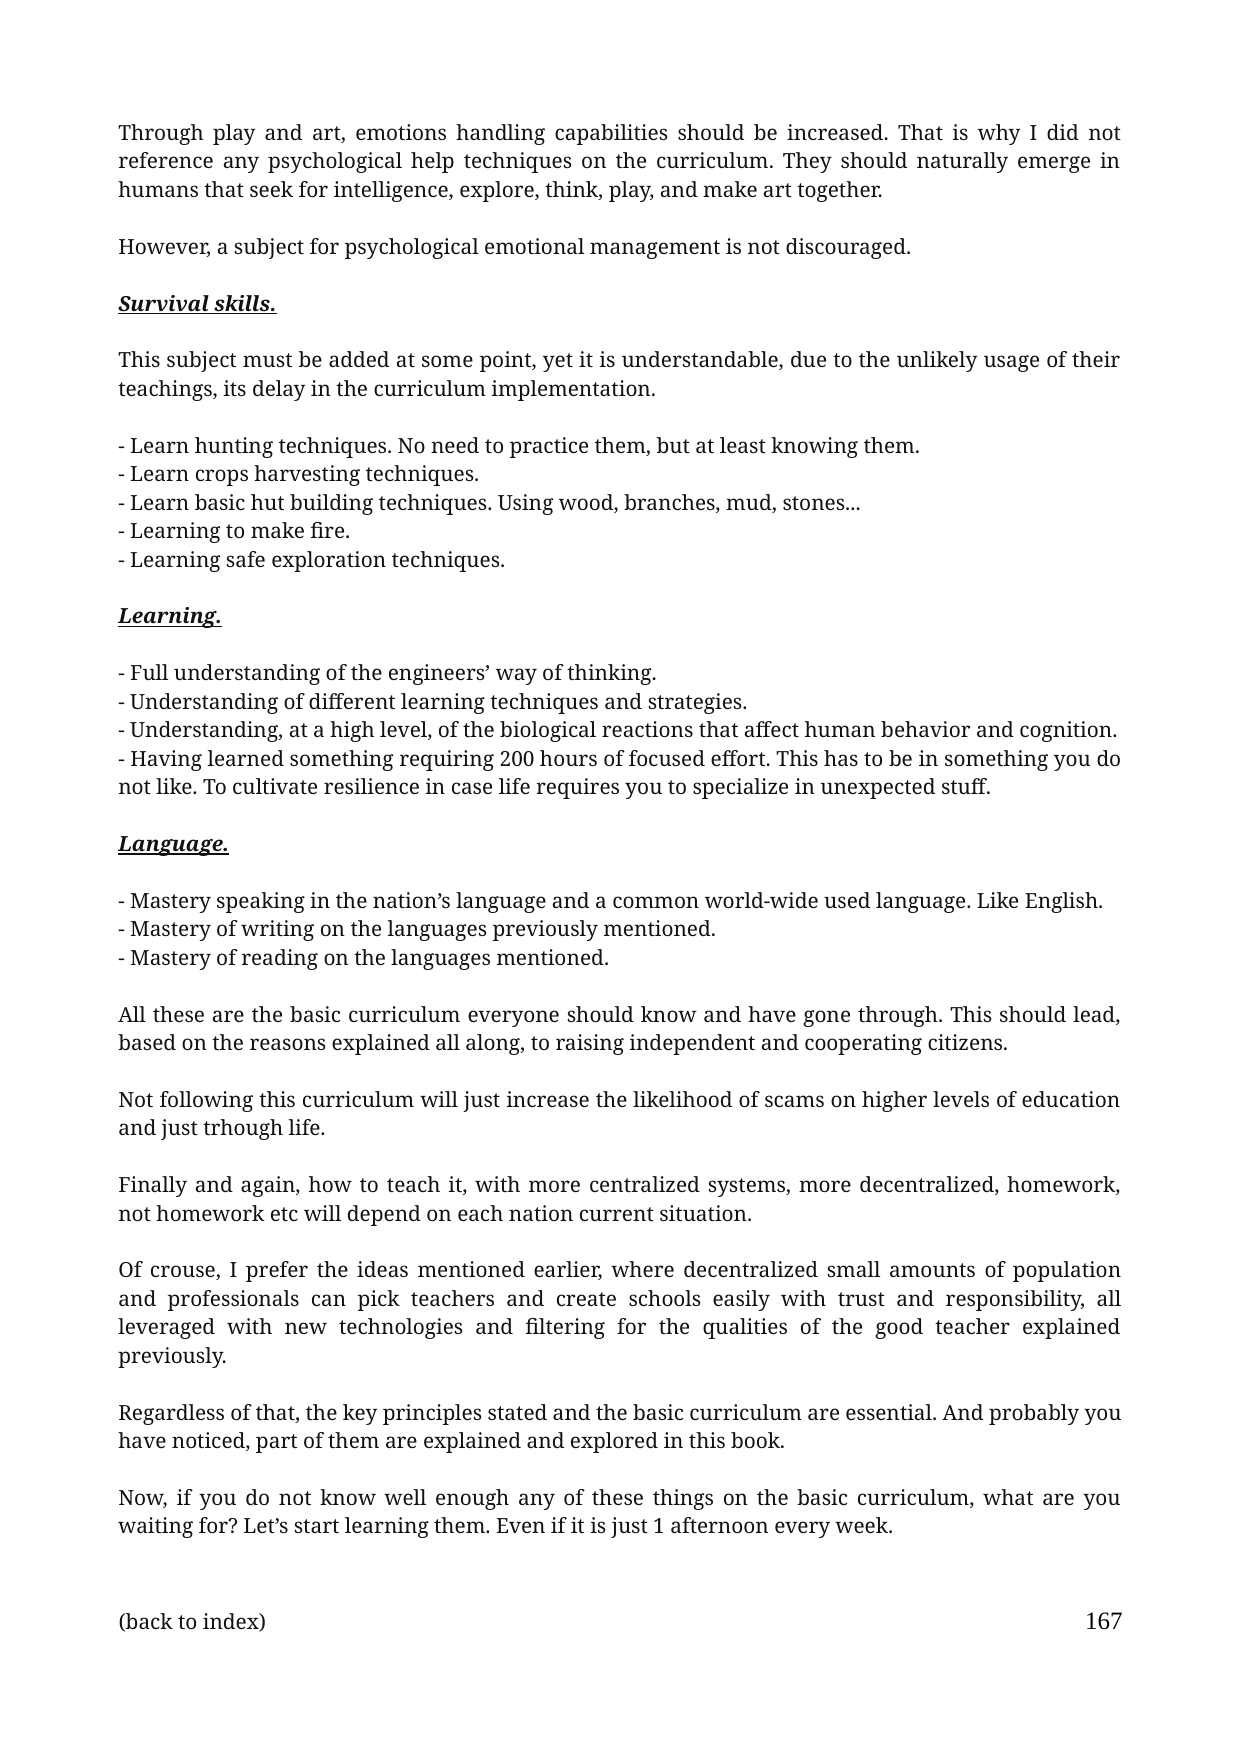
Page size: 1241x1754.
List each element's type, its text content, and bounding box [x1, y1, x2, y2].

text However, a subject for psychological emotional management is not discouraged. [118, 232, 1122, 260]
text - Mastery of reading on the languages mentioned. [118, 943, 1122, 971]
text Learning. [118, 602, 1122, 630]
text - Understanding, at a high level, of the biological reactions that affect human behavior and cognition. [118, 715, 1122, 744]
text - Full understanding of the engineers’ way of thinking. [118, 658, 1122, 687]
text - Understanding of different learning techniques and strategies. [118, 687, 1122, 715]
text - Learn hunting techniques. No need to practice them, but at least knowing them. [118, 431, 1122, 459]
text Language. [118, 829, 1122, 857]
text - Learning to make fire. [118, 516, 1122, 545]
text Not following this curriculum will just increase the likelihood of scams on higher levels of education and just trhough life. [118, 1085, 1122, 1142]
text All these are the basic curriculum everyone should know and have gone through. This should lead, based on the reasons explained all along, to raising independent and cooperating citizens. [118, 1000, 1122, 1057]
text Of crouse, I prefer the ideas mentioned earlier, where decentralized small amounts of population and professionals can pick teachers and create schools easily with trust and responsibility, all leveraged with new technologies and filtering for the qualities of the good teacher explained previously. [118, 1256, 1122, 1369]
text - Learn crops harvesting techniques. [118, 459, 1122, 488]
text This subject must be added at some point, yet it is understandable, due to the unlikely usage of their teachings, its delay in the curriculum implementation. [118, 346, 1122, 402]
text - Learn basic hut building techniques. Using wood, branches, mud, stones... [118, 488, 1122, 516]
text Through play and art, emotions handling capabilities should be increased. That is why I did not reference any psychological help techniques on the curriculum. They should naturally emerge in humans that seek for intelligence, explore, think, play, and make art together. [118, 118, 1122, 203]
text - Mastery of writing on the languages previously mentioned. [118, 914, 1122, 943]
text Regardless of that, the key principles stated and the basic curriculum are essential. And probably you have noticed, part of them are explained and explored in this book. [118, 1398, 1122, 1455]
text Survival skills. [118, 289, 1122, 317]
text - Having learned something requiring 200 hours of focused effort. This has to be in something you do not like. To cultivate resilience in case life requires you to specialize in unexpected stuff. [118, 744, 1122, 801]
text Now, if you do not know well enough any of these things on the basic curriculum, what are you waiting for? Let’s start learning them. Even if it is just 1 afternoon every week. [118, 1483, 1122, 1540]
text - Mastery speaking in the nation’s language and a common world-wide used language. Like English. [118, 886, 1122, 914]
text - Learning safe exploration techniques. [118, 545, 1122, 573]
text Finally and again, how to teach it, with more centralized systems, more decentralized, homework, not homework etc will depend on each nation current situation. [118, 1170, 1122, 1227]
